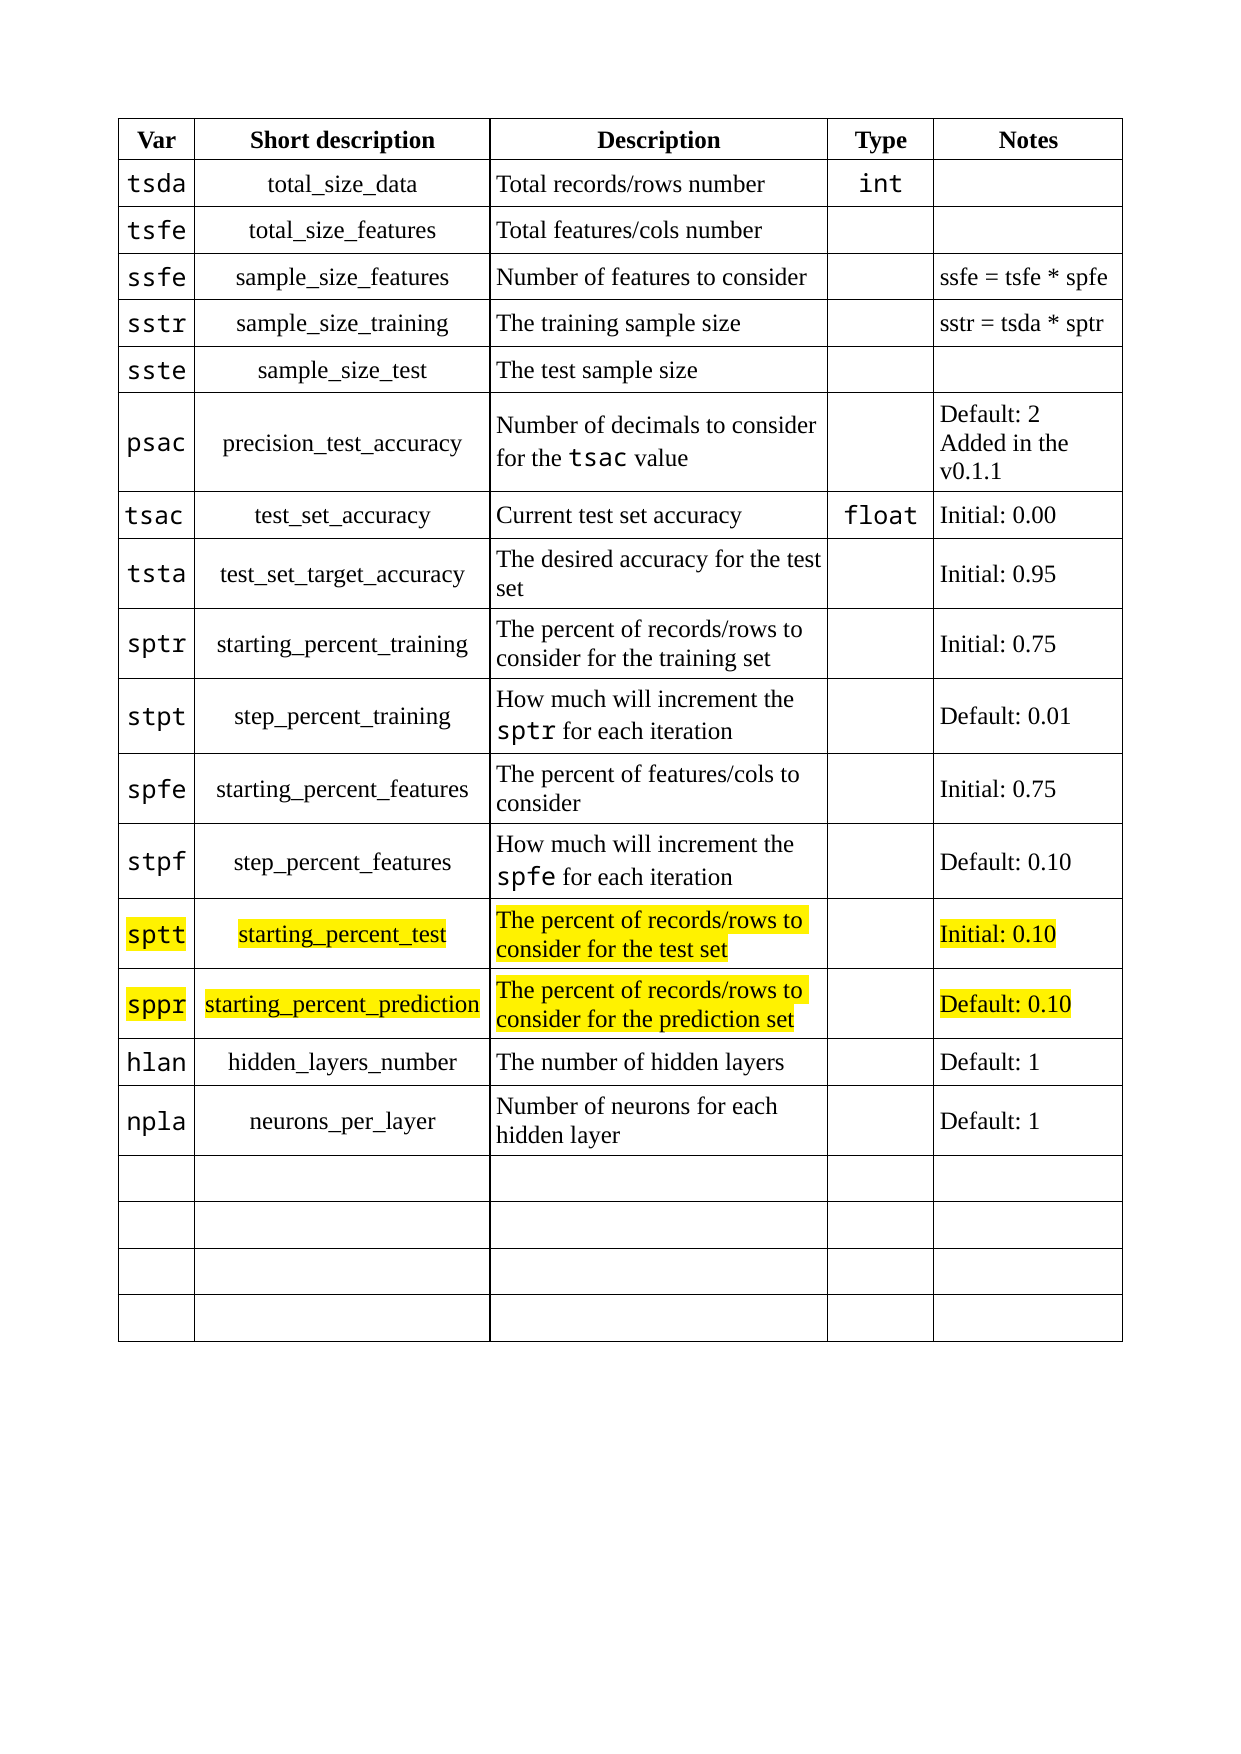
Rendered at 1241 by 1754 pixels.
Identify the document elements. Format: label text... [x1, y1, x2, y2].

table_cell [195, 1249, 489, 1294]
table_cell Default: 1 [934, 1039, 1122, 1085]
table_cell Current test set accuracy [491, 492, 827, 537]
table_cell hlan [119, 1039, 194, 1085]
table_cell stpf [119, 824, 194, 898]
table_cell [195, 1156, 489, 1201]
table_cell tsta [119, 539, 194, 607]
table_cell starting_percent_prediction [195, 969, 489, 1038]
table_cell Number of neurons for each hidden layer [491, 1086, 827, 1155]
table_cell sstr = tsda * sptr [934, 300, 1122, 346]
table_cell [828, 824, 933, 898]
table_cell sample_size_features [195, 254, 489, 299]
table_cell [119, 1202, 194, 1248]
table_cell [491, 1202, 827, 1248]
table_cell The test sample size [491, 347, 827, 392]
table_cell int [828, 160, 933, 206]
table_cell How much will increment the spfe for each iteration [491, 824, 827, 898]
table_cell Initial: 0.95 [934, 539, 1122, 607]
table_cell [828, 754, 933, 823]
table_cell [491, 1156, 827, 1201]
table_cell sample_size_test [195, 347, 489, 392]
table_cell Initial: 0.75 [934, 609, 1122, 677]
table_cell tsda [119, 160, 194, 206]
table_cell sste [119, 347, 194, 392]
table_cell Default: 0.10 [934, 824, 1122, 898]
table_cell starting_percent_training [195, 609, 489, 677]
table_cell Total features/cols number [491, 207, 827, 252]
table_header Description [491, 119, 827, 159]
table_cell sppr [119, 969, 194, 1038]
table_cell npla [119, 1086, 194, 1155]
table_cell Default: 0.10 [934, 969, 1122, 1038]
table_cell [828, 1249, 933, 1294]
table_cell [934, 347, 1122, 392]
table_cell ssfe = tsfe * spfe [934, 254, 1122, 299]
table_cell sstr [119, 300, 194, 346]
table_cell [934, 1249, 1122, 1294]
table_cell tsfe [119, 207, 194, 252]
table_cell [828, 300, 933, 346]
table_cell [195, 1202, 489, 1248]
table_cell test_set_accuracy [195, 492, 489, 537]
table_cell psac [119, 393, 194, 491]
table_cell test_set_target_accuracy [195, 539, 489, 607]
table_cell [119, 1249, 194, 1294]
table_cell [828, 1086, 933, 1155]
table_cell The percent of records/rows to consider for the training set [491, 609, 827, 677]
table_cell Initial: 0.00 [934, 492, 1122, 537]
table_cell sample_size_training [195, 300, 489, 346]
table_cell [828, 969, 933, 1038]
table_cell neurons_per_layer [195, 1086, 489, 1155]
table_cell The percent of features/cols to consider [491, 754, 827, 823]
table_cell The percent of records/rows to consider for the prediction set [491, 969, 827, 1038]
table_cell [828, 609, 933, 677]
table_cell [119, 1156, 194, 1201]
table_cell [828, 539, 933, 607]
table_cell [195, 1295, 489, 1341]
table_cell The number of hidden layers [491, 1039, 827, 1085]
table_cell step_percent_training [195, 679, 489, 753]
table_cell [491, 1249, 827, 1294]
table_cell [828, 1039, 933, 1085]
table_cell How much will increment the sptr for each iteration [491, 679, 827, 753]
table_cell [934, 207, 1122, 252]
table_cell spfe [119, 754, 194, 823]
table_cell The training sample size [491, 300, 827, 346]
table_cell [828, 1202, 933, 1248]
table_cell [934, 1295, 1122, 1341]
table_cell stpt [119, 679, 194, 753]
table_cell starting_percent_features [195, 754, 489, 823]
table_cell Number of features to consider [491, 254, 827, 299]
table_cell sptr [119, 609, 194, 677]
table_cell Initial: 0.10 [934, 899, 1122, 968]
table_cell [934, 1202, 1122, 1248]
table_cell [828, 1156, 933, 1201]
table_cell ssfe [119, 254, 194, 299]
table_cell The percent of records/rows to consider for the test set [491, 899, 827, 968]
table_cell Initial: 0.75 [934, 754, 1122, 823]
table_cell Default: 0.01 [934, 679, 1122, 753]
table_cell sptt [119, 899, 194, 968]
table_cell [934, 1156, 1122, 1201]
table_cell tsac [119, 492, 194, 537]
table_cell The desired accuracy for the test set [491, 539, 827, 607]
table_cell starting_percent_test [195, 899, 489, 968]
table_cell total_size_features [195, 207, 489, 252]
table_cell total_size_data [195, 160, 489, 206]
table_cell [828, 1295, 933, 1341]
table_cell [828, 393, 933, 491]
table_cell [934, 160, 1122, 206]
table_cell [828, 207, 933, 252]
table_cell Default: 1 [934, 1086, 1122, 1155]
table_cell [119, 1295, 194, 1341]
table_cell step_percent_features [195, 824, 489, 898]
table_cell [491, 1295, 827, 1341]
table_cell [828, 899, 933, 968]
table_header Type [828, 119, 933, 159]
table_cell precision_test_accuracy [195, 393, 489, 491]
table_header Notes [934, 119, 1122, 159]
table_cell Number of decimals to consider for the tsac value [491, 393, 827, 491]
table_cell [828, 679, 933, 753]
table_cell hidden_layers_number [195, 1039, 489, 1085]
table_cell [828, 254, 933, 299]
table_header Short description [195, 119, 489, 159]
table_cell Total records/rows number [491, 160, 827, 206]
table_cell Default: 2 Added in the v0.1.1 [934, 393, 1122, 491]
table_header Var [119, 119, 194, 159]
table_cell [828, 347, 933, 392]
table_cell float [828, 492, 933, 537]
